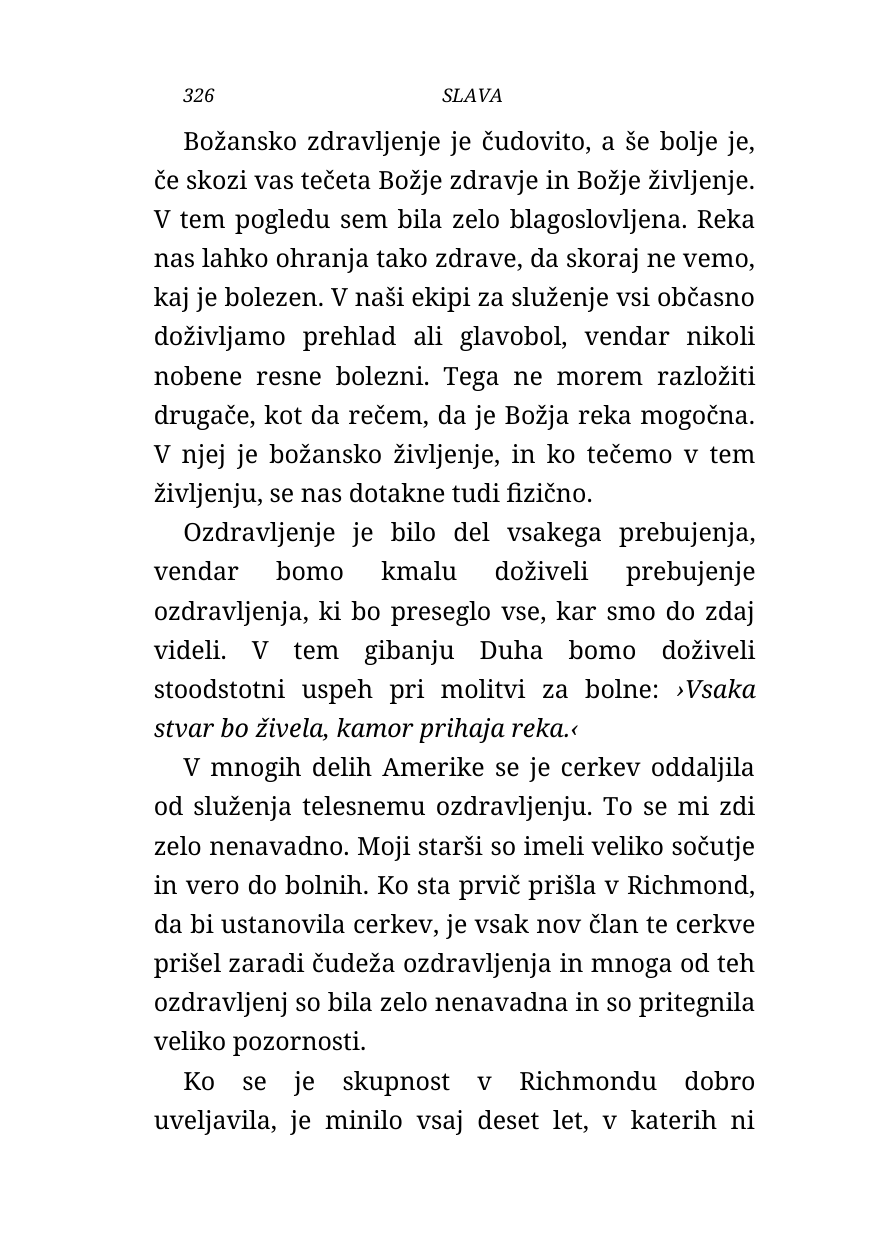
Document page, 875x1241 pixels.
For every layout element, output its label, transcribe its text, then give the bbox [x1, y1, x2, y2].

text Ko se je skupnost v Richmondu dobro uveljavila, je minilo vsaj deset let, v katerih ni [153, 1063, 756, 1136]
text Ozdravljenje je bilo del vsakega prebujenja, vendar bomo kmalu doživeli prebujenje ozdravljenja, ki bo preseglo vse, kar smo do zdaj videli. V tem gibanju Duha bomo doživeli stoodstotni uspeh pri molitvi za bolne: ›Vsaka stvar bo živela, kamor prihaja reka.‹ [153, 515, 756, 745]
text Božansko zdravljenje je čudovito, a še bolje je, če skozi vas tečeta Božje zdravje in Božje življenje. V tem pogledu sem bila zelo blagoslovljena. Reka nas lahko ohranja tako zdrave, da skoraj ne vemo, kaj je bolezen. V naši ekipi za služenje vsi občasno doživljamo prehlad ali glavobol, vendar nikoli nobene resne bolezni. Tega ne morem razložiti drugače, kot da rečem, da je Božja reka mogočna. V njej je božansko življenje, in ko tečemo v tem življenju, se nas dotakne tudi fizično. [153, 123, 756, 510]
text V mnogih delih Amerike se je cerkev oddaljila od služenja telesnemu ozdravljenju. To se mi zdi zelo nenavadno. Moji starši so imeli veliko sočutje in vero do bolnih. Ko sta prvič prišla v Richmond, da bi ustanovila cerkev, je vsak nov član te cerkve prišel zaradi čudeža ozdravljenja in mnoga od teh ozdravljenj so bila zelo nenavadna in so pritegnila veliko pozornosti. [153, 750, 756, 1058]
